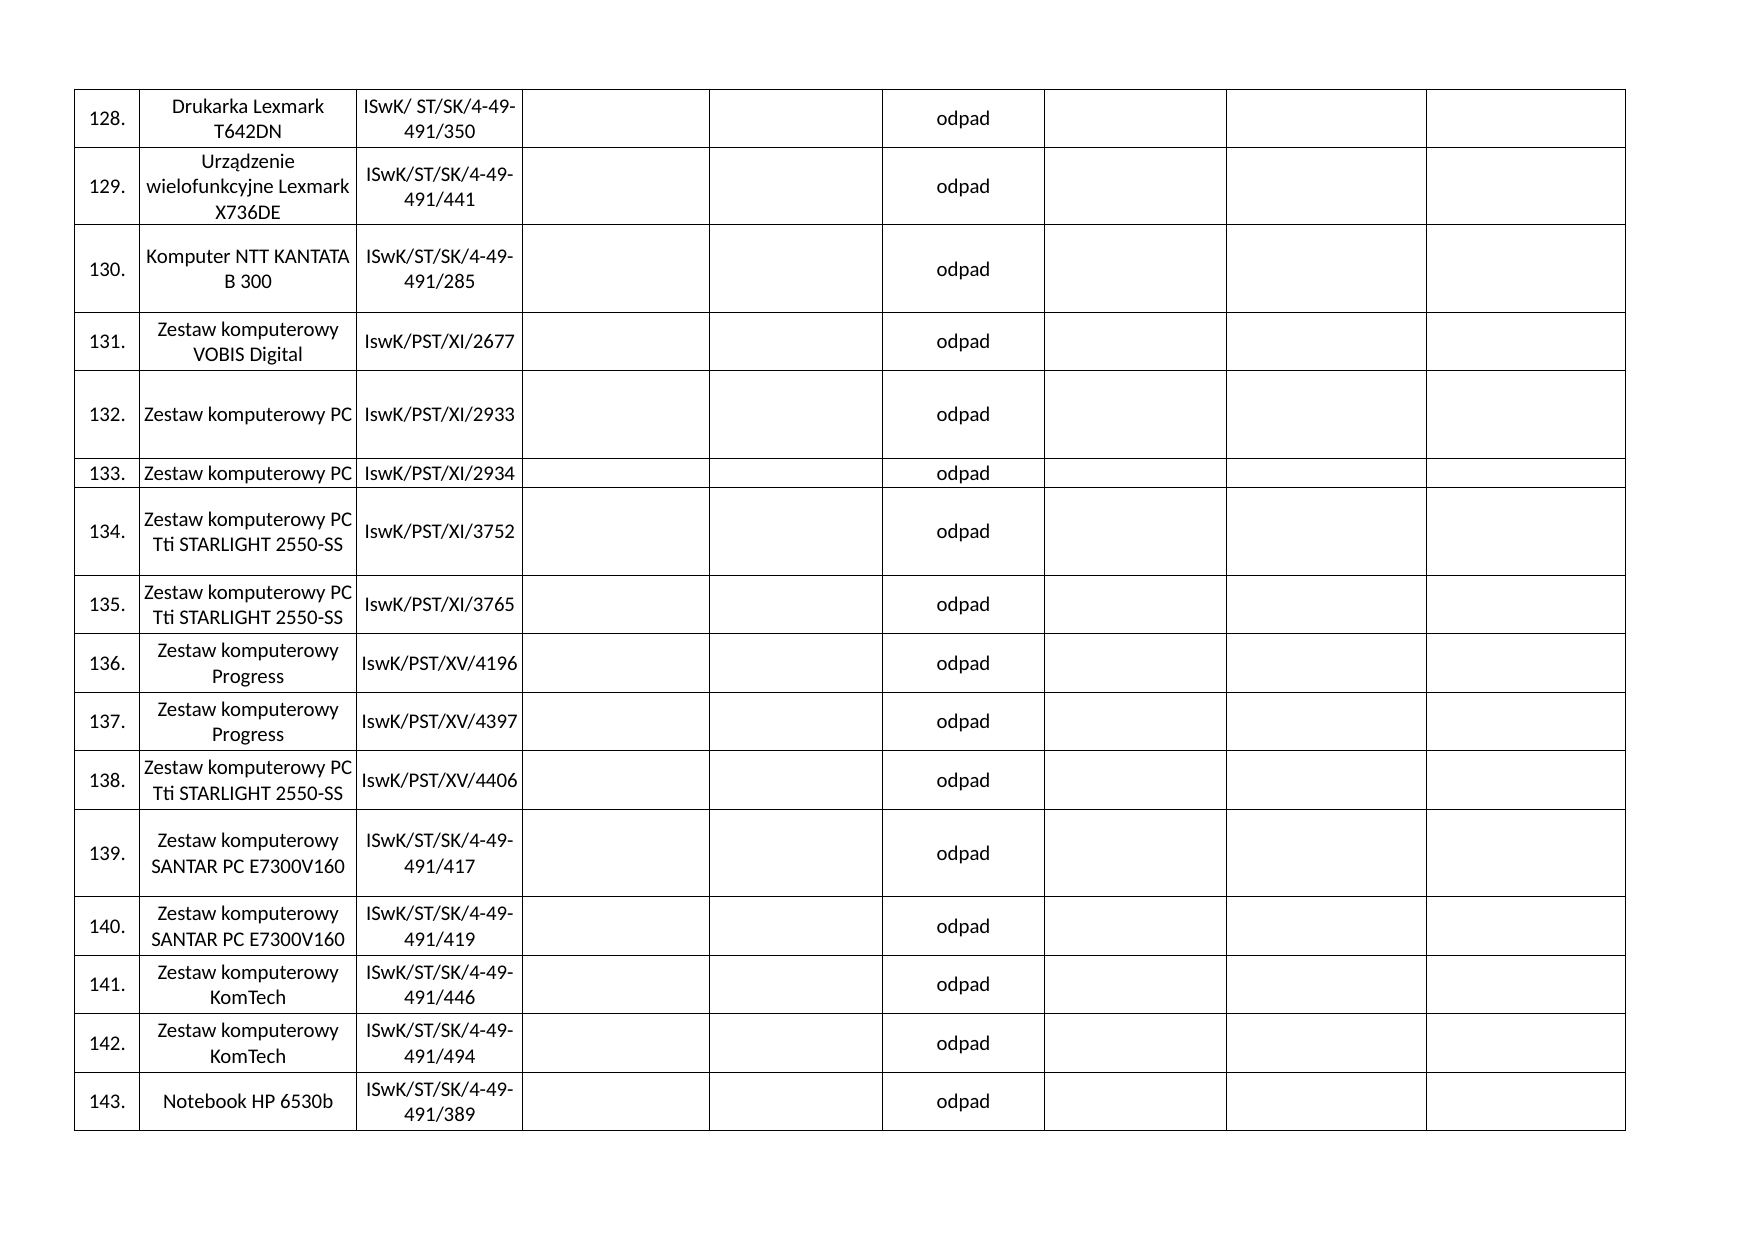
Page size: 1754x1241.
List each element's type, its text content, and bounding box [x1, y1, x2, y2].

table_cell 132. [75, 371, 139, 457]
table_cell odpad [883, 810, 1044, 896]
table_cell [523, 751, 709, 809]
table_cell [1427, 371, 1625, 457]
table_cell [710, 897, 882, 954]
table_cell Zestaw komputerowy PC Tti STARLIGHT 2550-SS [140, 576, 356, 633]
table_cell IswK/PST/XI/2933 [357, 371, 522, 457]
table_cell [523, 1073, 709, 1130]
table_cell Zestaw komputerowy PC Tti STARLIGHT 2550-SS [140, 488, 356, 574]
table_cell Zestaw komputerowy KomTech [140, 1014, 356, 1072]
table_cell [523, 1014, 709, 1072]
table_cell [1227, 371, 1426, 457]
table_cell [1427, 634, 1625, 692]
table_cell 138. [75, 751, 139, 809]
table_cell [1427, 810, 1625, 896]
table_cell Zestaw komputerowy SANTAR PC E7300V160 [140, 810, 356, 896]
table_cell [1227, 148, 1426, 224]
table_cell [1227, 810, 1426, 896]
table_cell [523, 634, 709, 692]
table_cell Zestaw komputerowy PC Tti STARLIGHT 2550-SS [140, 751, 356, 809]
table_cell [523, 313, 709, 370]
table_cell [1227, 897, 1426, 954]
table_cell odpad [883, 90, 1044, 147]
table_cell [523, 488, 709, 574]
table_cell Zestaw komputerowy KomTech [140, 956, 356, 1013]
table_cell [1045, 810, 1226, 896]
table_cell 140. [75, 897, 139, 954]
table_cell [1045, 488, 1226, 574]
table_cell IswK/PST/XI/2677 [357, 313, 522, 370]
table_cell [1045, 634, 1226, 692]
table_cell [1427, 693, 1625, 750]
table_cell [1427, 1014, 1625, 1072]
table_cell [523, 956, 709, 1013]
table_cell Zestaw komputerowy SANTAR PC E7300V160 [140, 897, 356, 954]
table_cell [1227, 225, 1426, 312]
table_cell [710, 371, 882, 457]
table_cell Zestaw komputerowy PC [140, 371, 356, 457]
table_cell [523, 225, 709, 312]
table_cell Komputer NTT KANTATA B 300 [140, 225, 356, 312]
table_cell 129. [75, 148, 139, 224]
table_cell [1227, 634, 1426, 692]
table_cell ISwK/ST/SK/4-49-491/419 [357, 897, 522, 954]
table_cell [1227, 576, 1426, 633]
table_cell odpad [883, 576, 1044, 633]
table_cell 128. [75, 90, 139, 147]
table_cell 131. [75, 313, 139, 370]
table_cell [1427, 576, 1625, 633]
table_cell odpad [883, 693, 1044, 750]
table_cell 137. [75, 693, 139, 750]
table_cell [710, 90, 882, 147]
table_cell [1045, 897, 1226, 954]
table_cell 142. [75, 1014, 139, 1072]
table_cell Zestaw komputerowy PC [140, 459, 356, 487]
table_cell [1045, 371, 1226, 457]
table_cell [1227, 459, 1426, 487]
table_cell [1227, 693, 1426, 750]
table_cell [1227, 956, 1426, 1013]
table_cell odpad [883, 488, 1044, 574]
table_cell [710, 313, 882, 370]
table_cell [1227, 1073, 1426, 1130]
table_cell [1045, 90, 1226, 147]
table_cell [1427, 1073, 1625, 1130]
table_cell [523, 810, 709, 896]
table_cell odpad [883, 371, 1044, 457]
table_cell odpad [883, 459, 1044, 487]
table_cell odpad [883, 897, 1044, 954]
table_cell [710, 488, 882, 574]
table_cell IswK/PST/XI/2934 [357, 459, 522, 487]
table_cell IswK/PST/XI/3765 [357, 576, 522, 633]
table_cell 141. [75, 956, 139, 1013]
table_cell [710, 1073, 882, 1130]
table_cell [1045, 1073, 1226, 1130]
table_cell 135. [75, 576, 139, 633]
table_cell Zestaw komputerowy Progress [140, 634, 356, 692]
table_cell 139. [75, 810, 139, 896]
table_cell [1045, 1014, 1226, 1072]
table_cell [1045, 313, 1226, 370]
table_cell [710, 751, 882, 809]
table_cell odpad [883, 225, 1044, 312]
table_cell ISwK/ST/SK/4-49-491/417 [357, 810, 522, 896]
table_cell [1045, 956, 1226, 1013]
table_cell [710, 810, 882, 896]
table_cell odpad [883, 634, 1044, 692]
table_cell [523, 897, 709, 954]
table_cell ISwK/ST/SK/4-49-491/389 [357, 1073, 522, 1130]
table_cell odpad [883, 1073, 1044, 1130]
table_cell ISwK/ ST/SK/4-49-491/350 [357, 90, 522, 147]
table_cell [1045, 459, 1226, 487]
table_cell Urządzenie wielofunkcyjne Lexmark X736DE [140, 148, 356, 224]
table_cell odpad [883, 751, 1044, 809]
table_cell [1227, 751, 1426, 809]
table_cell [1427, 313, 1625, 370]
table_cell [710, 225, 882, 312]
table_cell odpad [883, 313, 1044, 370]
table_cell ISwK/ST/SK/4-49-491/285 [357, 225, 522, 312]
table_cell IswK/PST/XV/4397 [357, 693, 522, 750]
table_cell Notebook HP 6530b [140, 1073, 356, 1130]
table_cell [1227, 488, 1426, 574]
table_cell [523, 371, 709, 457]
table_cell [1227, 90, 1426, 147]
table_cell 130. [75, 225, 139, 312]
table_cell [1045, 576, 1226, 633]
table_cell [1427, 90, 1625, 147]
table_cell 143. [75, 1073, 139, 1130]
table_cell [1227, 1014, 1426, 1072]
table_cell ISwK/ST/SK/4-49-491/494 [357, 1014, 522, 1072]
table_cell ISwK/ST/SK/4-49-491/441 [357, 148, 522, 224]
table_cell [710, 576, 882, 633]
table_cell Zestaw komputerowy VOBIS Digital [140, 313, 356, 370]
table_cell [523, 148, 709, 224]
table_cell 136. [75, 634, 139, 692]
table_cell odpad [883, 1014, 1044, 1072]
table_cell [710, 693, 882, 750]
table_cell ISwK/ST/SK/4-49-491/446 [357, 956, 522, 1013]
table_cell [523, 693, 709, 750]
table_cell IswK/PST/XV/4196 [357, 634, 522, 692]
table_cell Zestaw komputerowy Progress [140, 693, 356, 750]
table_cell [523, 576, 709, 633]
table_cell [1427, 488, 1625, 574]
table_cell [1427, 225, 1625, 312]
table_cell [1427, 751, 1625, 809]
table_cell odpad [883, 148, 1044, 224]
table_cell [1045, 693, 1226, 750]
table_cell odpad [883, 956, 1044, 1013]
table_cell [710, 956, 882, 1013]
table_cell Drukarka Lexmark T642DN [140, 90, 356, 147]
table_cell 134. [75, 488, 139, 574]
table_cell [523, 459, 709, 487]
table_cell [1427, 956, 1625, 1013]
table_cell [1427, 459, 1625, 487]
table_cell [1227, 313, 1426, 370]
table_cell [1045, 751, 1226, 809]
table_cell [523, 90, 709, 147]
table_cell IswK/PST/XI/3752 [357, 488, 522, 574]
table_cell 133. [75, 459, 139, 487]
table_cell IswK/PST/XV/4406 [357, 751, 522, 809]
table_cell [710, 1014, 882, 1072]
table_cell [1427, 148, 1625, 224]
table_cell [1427, 897, 1625, 954]
table_cell [710, 634, 882, 692]
table_cell [1045, 148, 1226, 224]
table_cell [1045, 225, 1226, 312]
table_cell [710, 148, 882, 224]
table_cell [710, 459, 882, 487]
